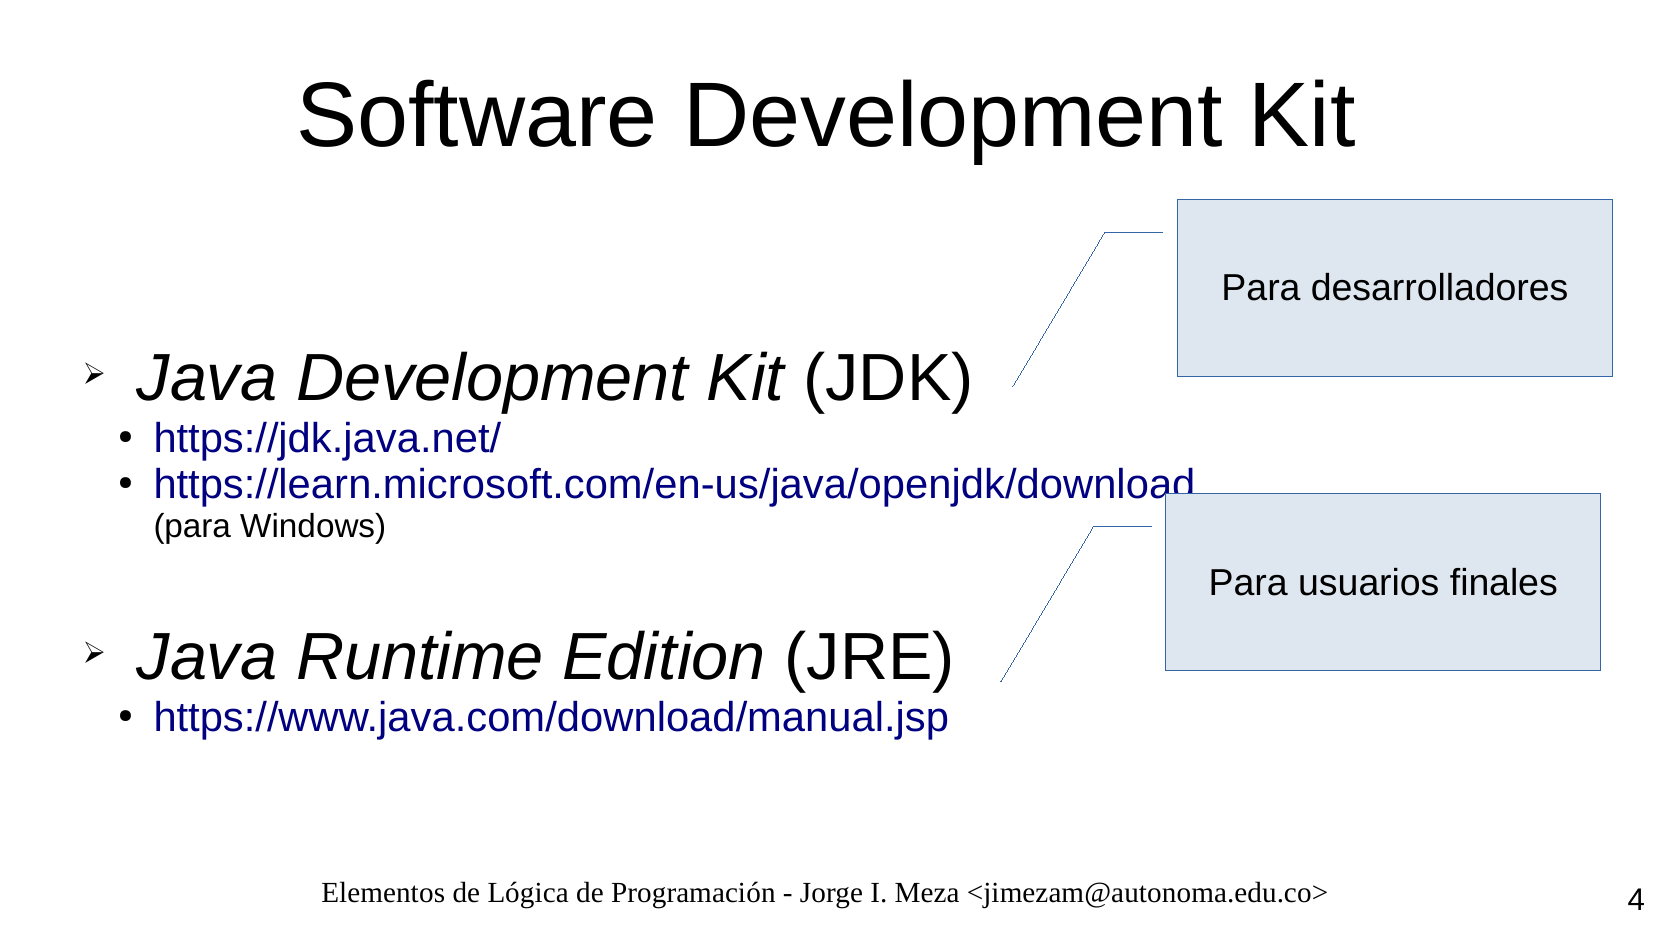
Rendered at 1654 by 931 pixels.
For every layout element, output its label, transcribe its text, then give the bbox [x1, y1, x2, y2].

subtitle Java Development Kit (JDK) https://jdk.java.net/ https://learn.microsoft.com/en-us/java/openjdk/download (para Windows) Java Runtime Edition (JRE) https://www.java.com/download/manual.jsp [82, 217, 1571, 863]
text_box Para desarrolladores [1177, 199, 1613, 376]
title Software Development Kit [82, 37, 1571, 193]
text_box Para usuarios finales [1166, 494, 1601, 671]
